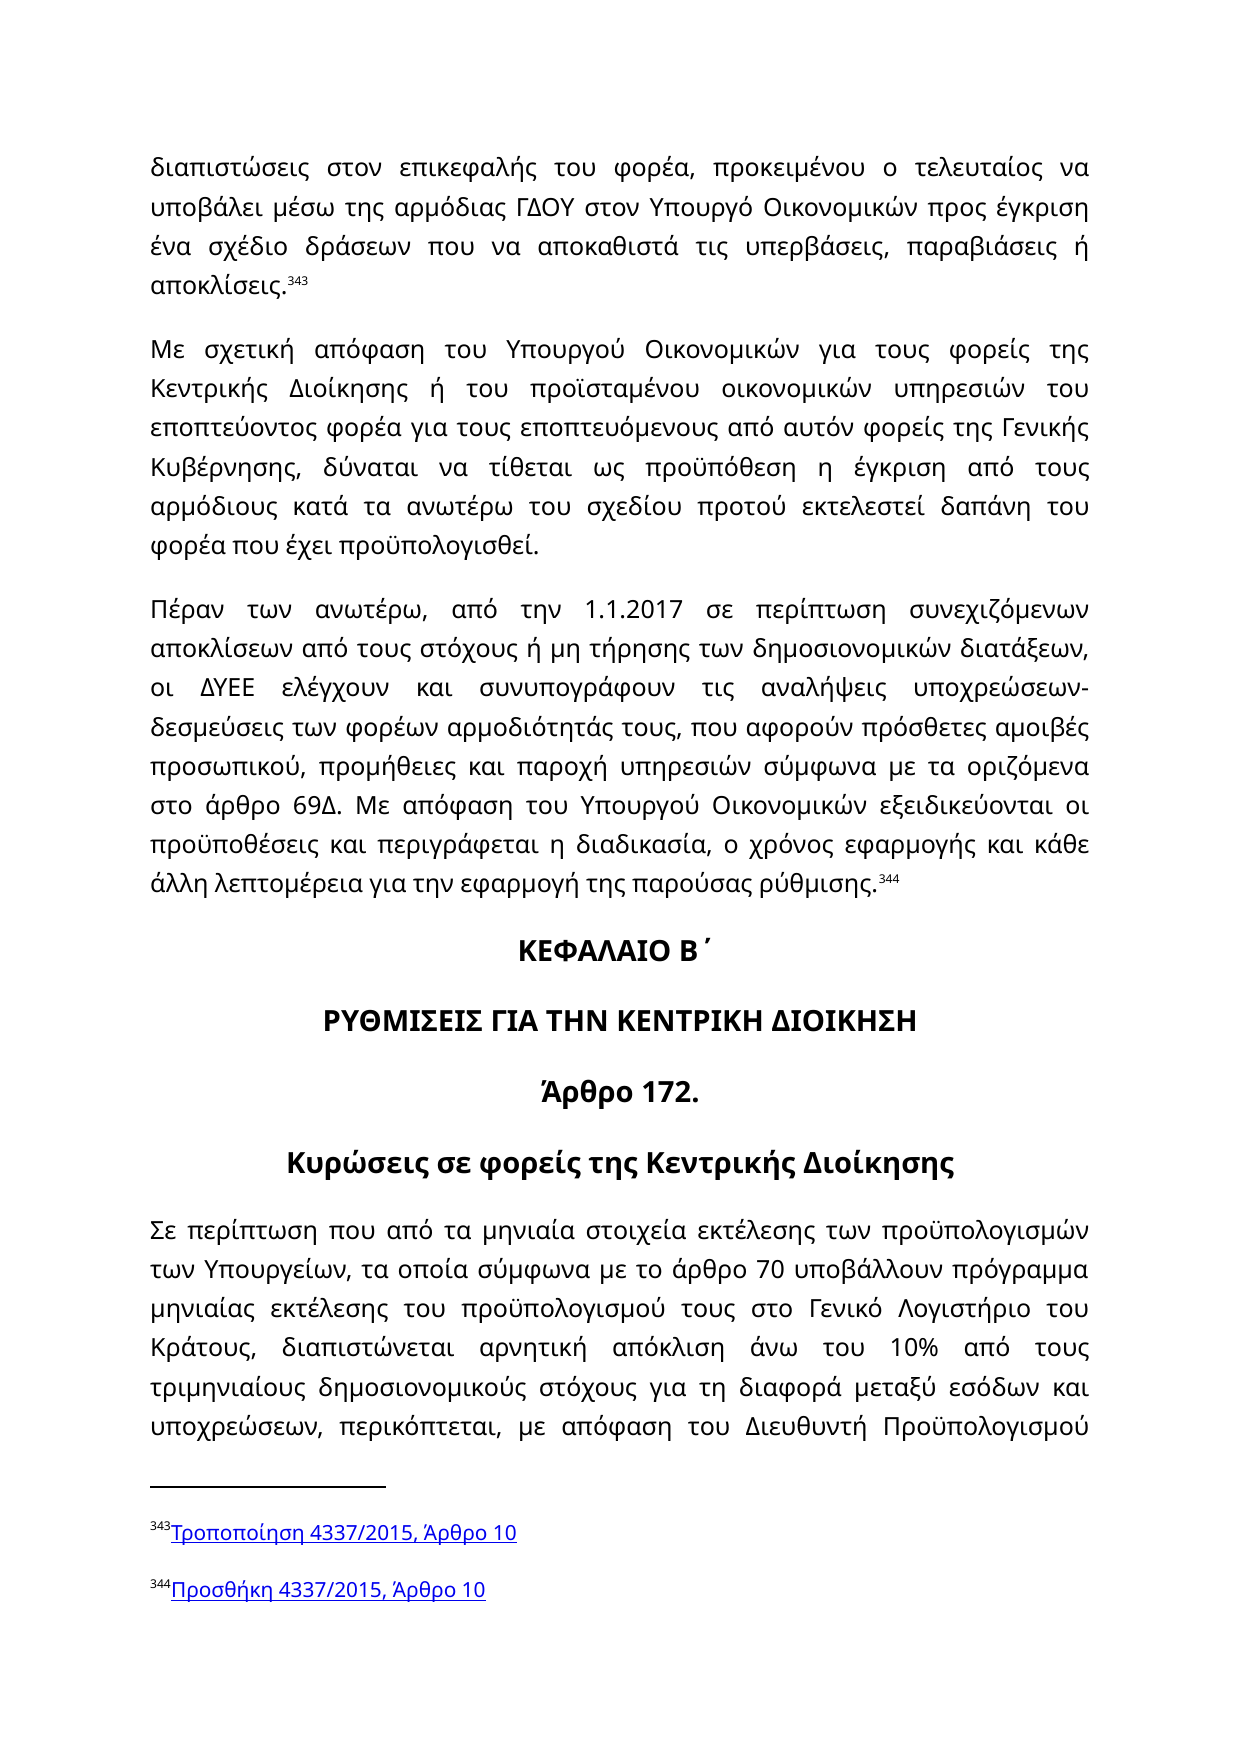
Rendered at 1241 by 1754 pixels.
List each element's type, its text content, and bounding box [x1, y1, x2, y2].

text Προσθήκη 4337/2015, Άρθρο 10 [150, 1576, 1090, 1604]
subtitle ΡΥΘΜΙΣΕΙΣ ΓΙΑ ΤΗΝ ΚΕΝΤΡΙΚΗ ΔΙΟΙΚΗΣΗ [150, 1001, 1090, 1040]
subtitle ΚΕΦΑΛΑΙΟ Β΄ [150, 930, 1090, 970]
text διαπιστώσεις στον επικεφαλής του φορέα, προκειμένου ο τελευταίος να υποβάλει μέσω της αρμόδιας ΓΔΟΥ στον Υπουργό Οικονομικών προς έγκριση ένα σχέδιο δράσεων που να αποκαθιστά τις υπερβάσεις, παραβιάσεις ή αποκλίσεις. [150, 150, 1090, 302]
text Τροποποίηση 4337/2015, Άρθρο 10 [150, 1518, 1090, 1546]
subtitle Άρθρο 172. [150, 1071, 1090, 1111]
subtitle Κυρώσεις σε φορείς της Κεντρικής Διοίκησης [150, 1142, 1090, 1182]
text Σε περίπτωση που από τα μηνιαία στοιχεία εκτέλεσης των προϋπολογισμών των Υπουργείων, τα οποία σύμφωνα με το άρθρο 70 υποβάλλουν πρόγραμμα μηνιαίας εκτέλεσης του προϋπολογισμού τους στο Γενικό Λογιστήριο του Κράτους, διαπιστώνεται αρνητική απόκλιση άνω του 10% από τους τριμηνιαίους δημοσιονομικούς στόχους για τη διαφορά μεταξύ εσόδων και υποχρεώσεων, περικόπτεται, με απόφαση του Διευθυντή Προϋπολογισμού [150, 1212, 1090, 1442]
text Πέραν των ανωτέρω, από την 1.1.2017 σε περίπτωση συνεχιζόμενων αποκλίσεων από τους στόχους ή μη τήρησης των δημοσιονομικών διατάξεων, οι ΔΥΕΕ ελέγχουν και συνυπογράφουν τις αναλήψεις υποχρεώσεων- δεσμεύσεις των φορέων αρμοδιότητάς τους, που αφορούν πρόσθετες αμοιβές προσωπικού, προμήθειες και παροχή υπηρεσιών σύμφωνα με τα οριζόμενα στο άρθρο 69Δ. Με απόφαση του Υπουργού Οικονομικών εξειδικεύονται οι προϋποθέσεις και περιγράφεται η διαδικασία, ο χρόνος εφαρμογής και κάθε άλλη λεπτομέρεια για την εφαρμογή της παρούσας ρύθμισης. [150, 592, 1090, 900]
text Με σχετική απόφαση του Υπουργού Οικονομικών για τους φορείς της Κεντρικής Διοίκησης ή του προϊσταμένου οικονομικών υπηρεσιών του εποπτεύοντος φορέα για τους εποπτευόμενους από αυτόν φορείς της Γενικής Κυβέρνησης, δύναται να τίθεται ως προϋπόθεση η έγκριση από τους αρμόδιους κατά τα ανωτέρω του σχεδίου προτού εκτελεστεί δαπάνη του φορέα που έχει προϋπολογισθεί. [150, 332, 1090, 562]
